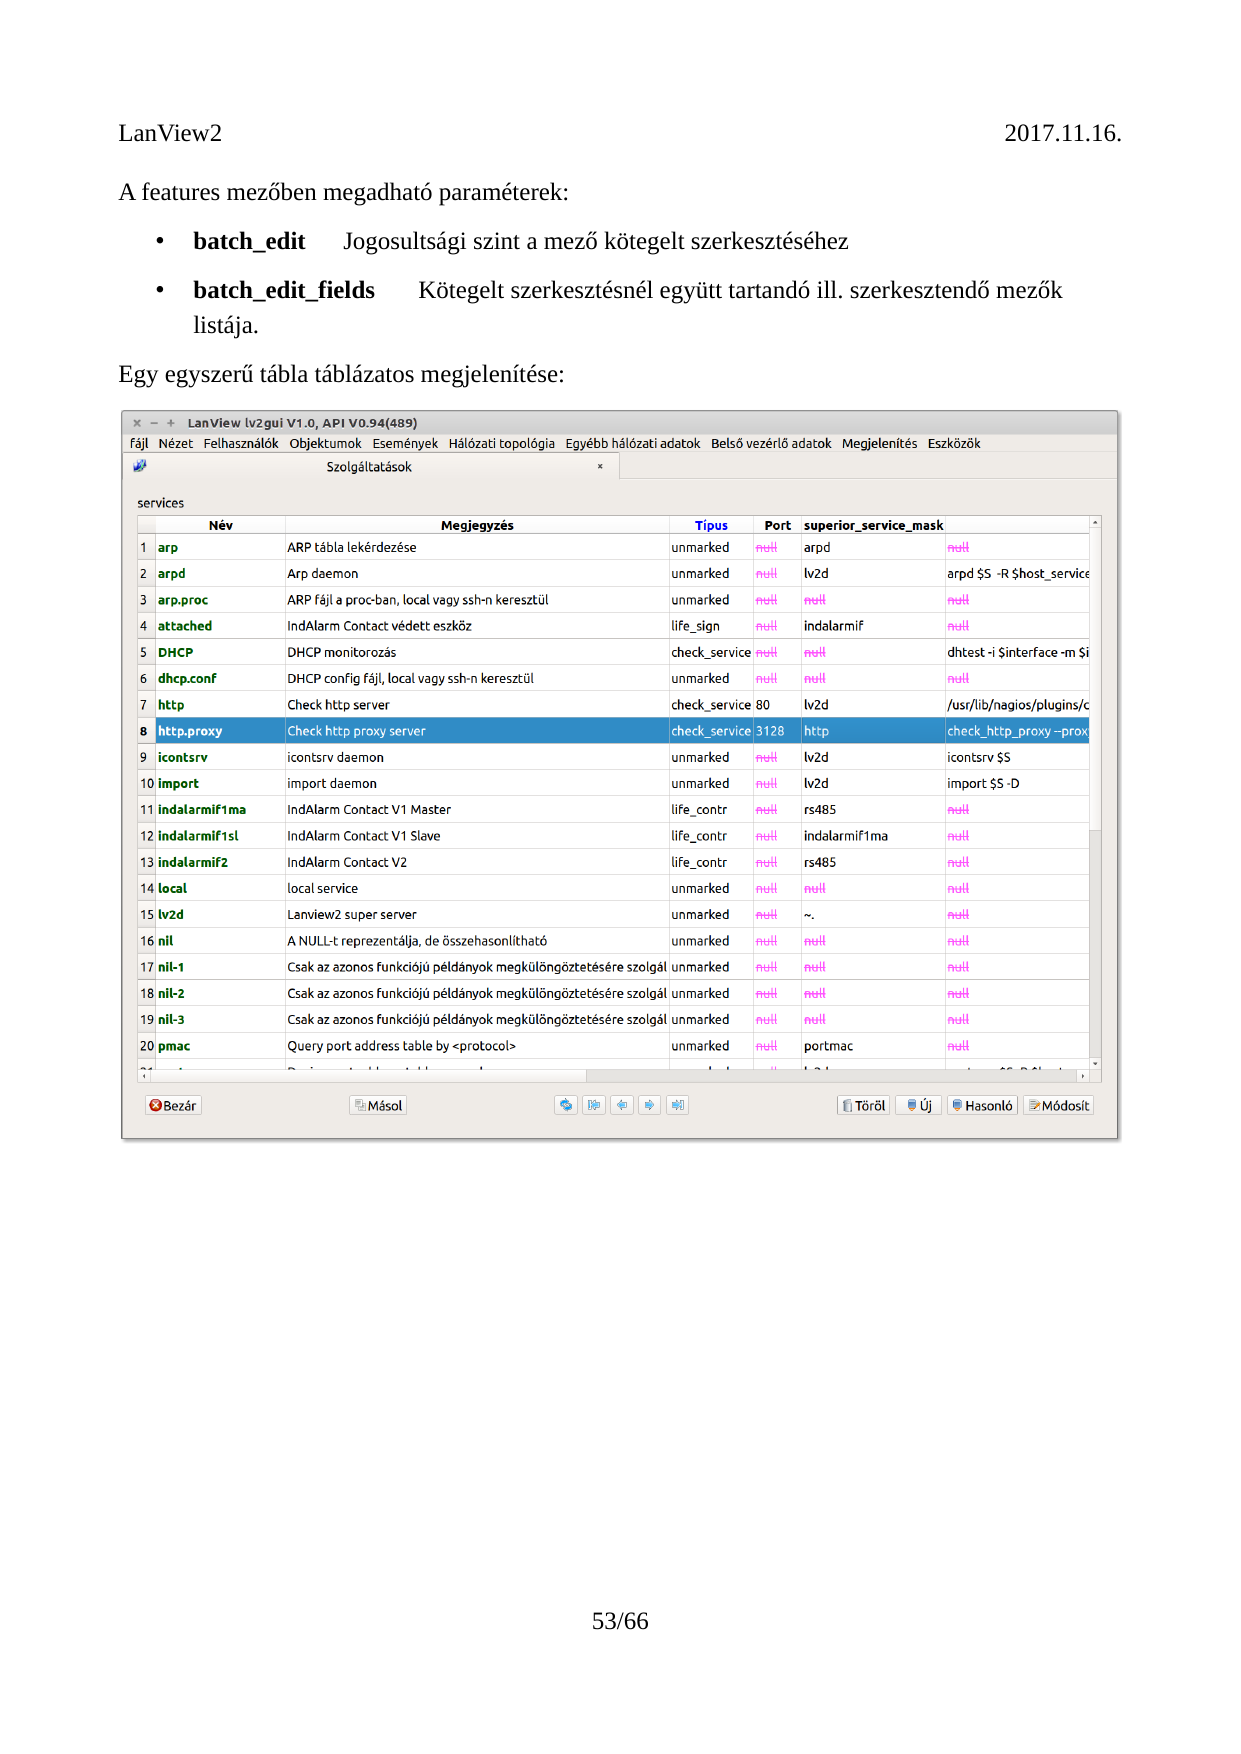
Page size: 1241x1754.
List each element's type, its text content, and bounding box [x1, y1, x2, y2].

text A features mezőben megadható paraméterek: [118, 177, 1122, 206]
text Egy egyszerű tábla táblázatos megjelenítése: [118, 359, 1122, 387]
list batch_edit_fields Kötegelt szerkesztésnél együtt tartandó ill. szerkesztendő mezők listája. [156, 275, 1122, 338]
picture [118, 407, 1123, 1144]
list batch_edit Jogosultsági szint a mező kötegelt szerkesztéséhez [156, 226, 1122, 255]
